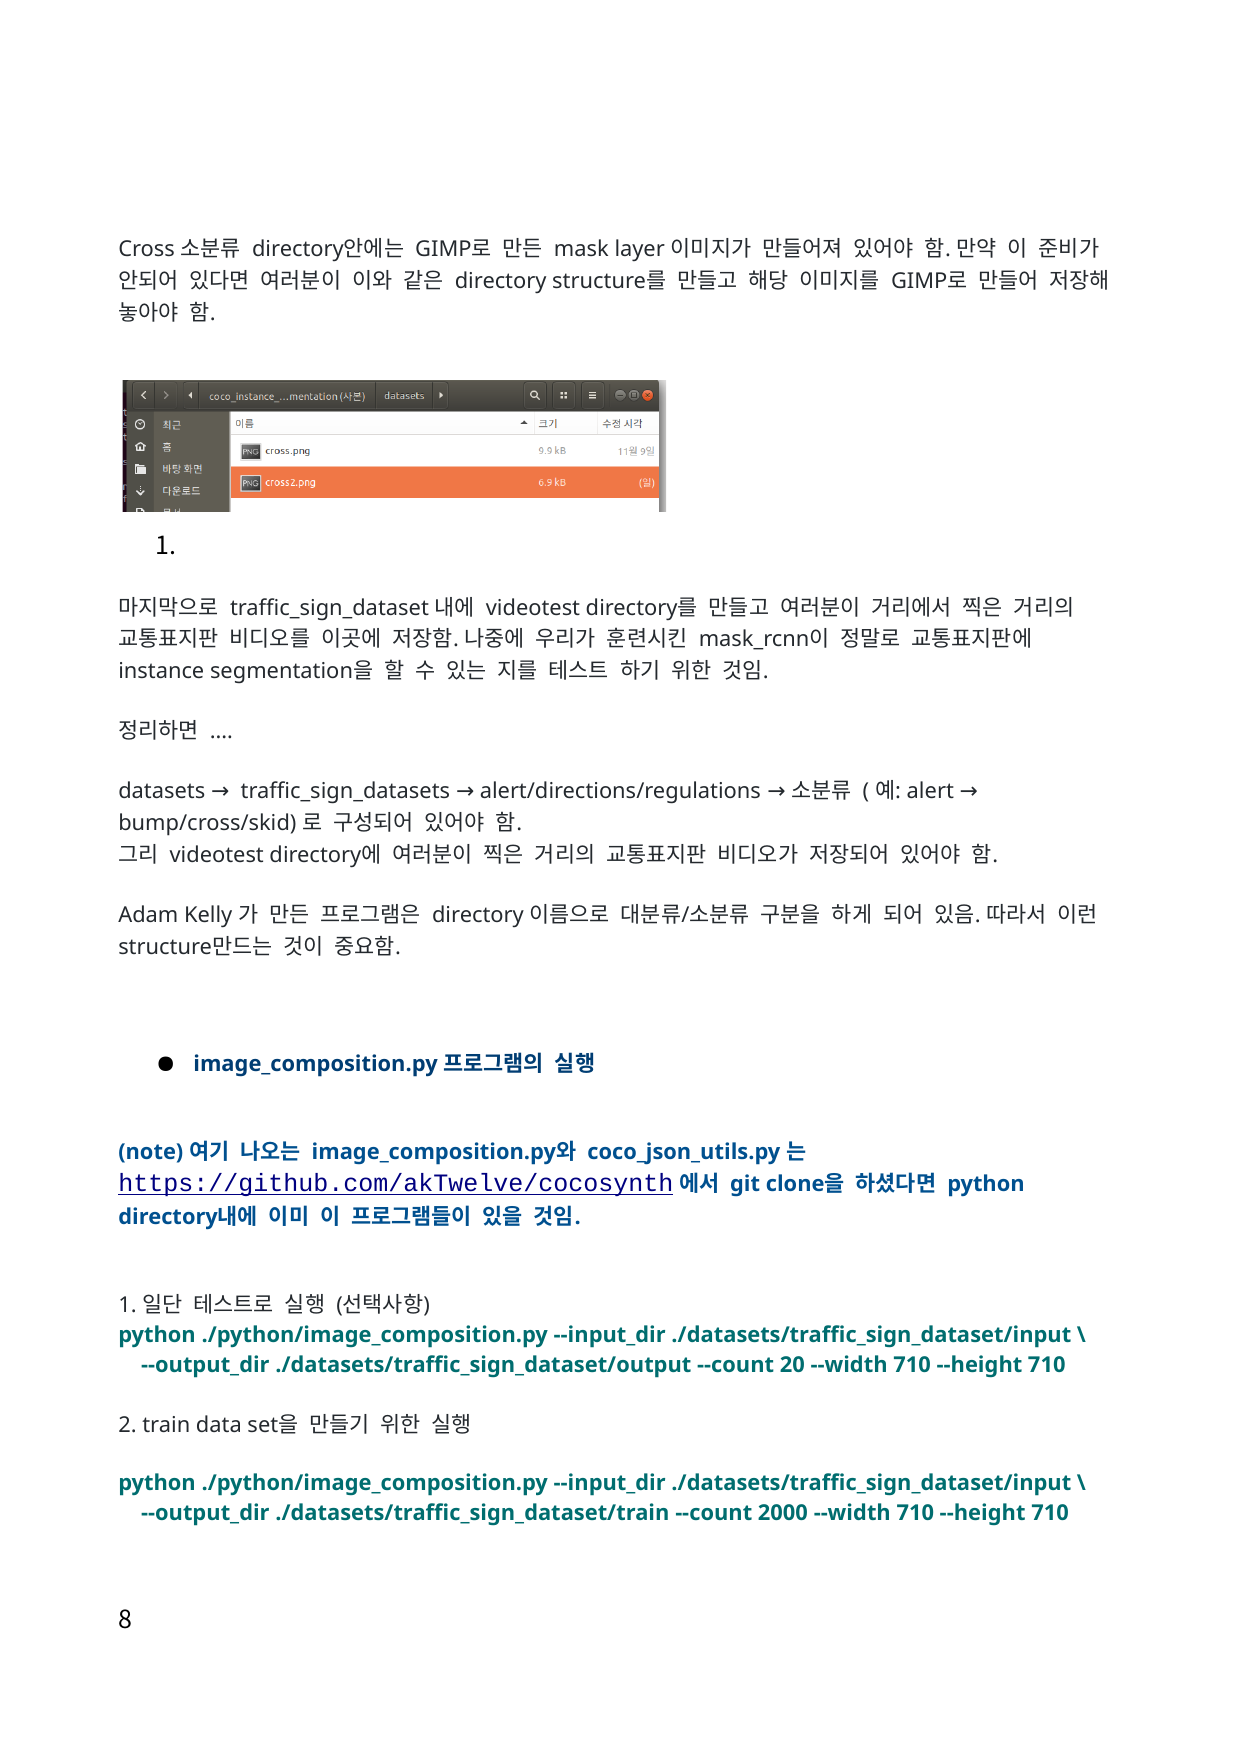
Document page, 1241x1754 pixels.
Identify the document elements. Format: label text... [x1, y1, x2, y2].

text python ./python/image_composition.py --input_dir ./datasets/traffic_sign_dataset/input \ [118, 1319, 1122, 1349]
text datasets → traffic_sign_datasets → alert/directions/regulations → 소분류 ( 예: alert → bump/cross/skid) 로 구성되어 있어야 함. [118, 773, 1122, 837]
text Adam Kelly 가 만든 프로그램은 directory 이름으로 대분류/소분류 구분을 하게 되어 있음. 따라서 이런 structure만드는 것이 중요함. [118, 897, 1122, 961]
list image_composition.py 프로그램의 실행 [156, 1046, 1122, 1077]
text 마지막으로 traffic_sign_dataset 내에 videotest directory를 만들고 여러분이 거리에서 찍은 거리의 교통표지판 비디오를 이곳에 저장함. 나중에 우리가 훈련시킨 mask_rcnn이 정말로 교통표지판에 instance segmentation을 할 수 있는 지를 테스트 하기 위한 것임. [118, 590, 1122, 685]
text Cross 소분류 directory안에는 GIMP로 만든 mask layer 이미지가 만들어져 있어야 함. 만약 이 준비가 안되어 있다면 여러분이 이와 같은 directory structure를 만들고 해당 이미지를 GIMP로 만들어 저장해 놓아야 함. [118, 231, 1122, 327]
text python ./python/image_composition.py --input_dir ./datasets/traffic_sign_dataset/input \ [118, 1467, 1122, 1497]
text 1. 일단 테스트로 실행 (선택사항) [118, 1287, 1122, 1319]
text 2. train data set을 만들기 위한 실행 [118, 1407, 1122, 1439]
text 그리 videotest directory에 여러분이 찍은 거리의 교통표지판 비디오가 저장되어 있어야 함. [118, 837, 1122, 869]
text 정리하면 .… [118, 713, 1122, 745]
text --output_dir ./datasets/traffic_sign_dataset/output --count 20 --width 710 --height 710 [118, 1349, 1122, 1378]
text --output_dir ./datasets/traffic_sign_dataset/train --count 2000 --width 710 --height 710 [118, 1497, 1122, 1527]
picture [273, 380, 667, 412]
text (note) 여기 나오는 image_composition.py와 coco_json_utils.py 는 https://github.com/akTwelve/cocosynth 에서 git clone을 하셨다면 python directory내에 이미 이 프로그램들이 있을 것임. [118, 1134, 1122, 1231]
